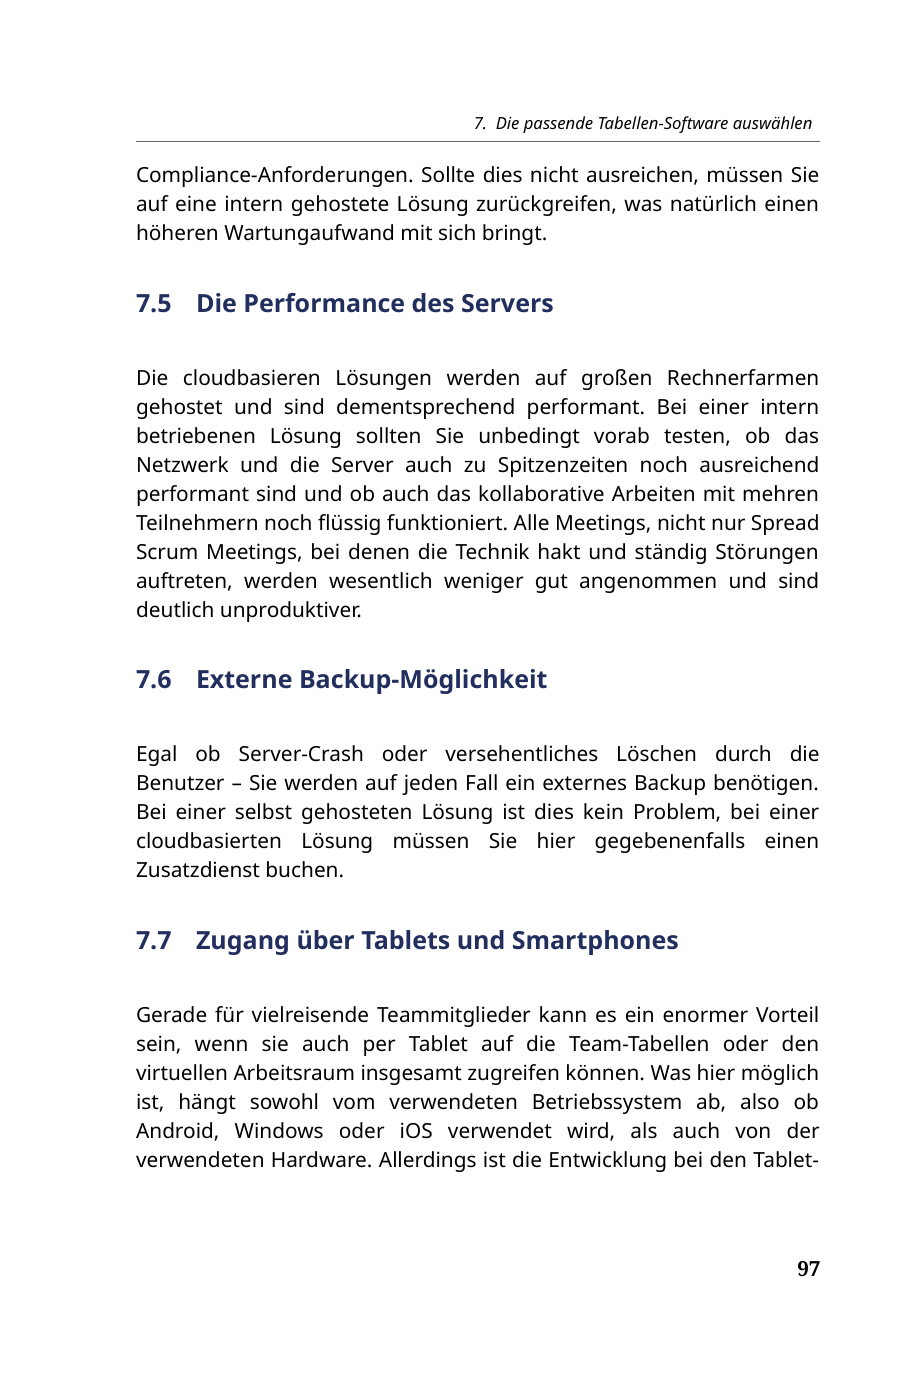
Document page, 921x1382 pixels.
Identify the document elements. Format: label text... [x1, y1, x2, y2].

text Compliance-Anforderungen. Sollte dies nicht ausreichen, müssen Sie auf eine intern gehostete Lösung zurückgreifen, was natürlich einen höheren Wartungaufwand mit sich bringt. [136, 159, 820, 246]
subtitle Zugang über Tablets und Smartphones [136, 922, 820, 956]
text Die cloudbasieren Lösungen werden auf großen Rechnerfarmen gehostet und sind dementsprechend performant. Bei einer intern betriebenen Lösung sollten Sie unbedingt vorab testen, ob das Netzwerk und die Server auch zu Spitzenzeiten noch ausreichend performant sind und ob auch das kollaborative Arbeiten mit mehren Teilnehmern noch flüssig funktioniert. Alle Meetings, nicht nur Spread Scrum Meetings, bei denen die Technik hakt und ständig Störungen auftreten, werden wesentlich weniger gut angenommen und sind deutlich unproduktiver. [136, 338, 820, 623]
text Egal ob Server-Crash oder versehentliches Löschen durch die Benutzer – Sie werden auf jeden Fall ein externes Backup benötigen. Bei einer selbst gehosteten Lösung ist dies kein Problem, bei einer cloudbasierten Lösung müssen Sie hier gegebenenfalls einen Zusatzdienst buchen. [136, 715, 820, 883]
text Gerade für vielreisende Teammitglieder kann es ein enormer Vorteil sein, wenn sie auch per Tablet auf die Team-Tabellen oder den virtuellen Arbeitsraum insgesamt zugreifen können. Was hier möglich ist, hängt sowohl vom verwendeten Betriebssystem ab, also ob Android, Windows oder iOS verwendet wird, als auch von der verwendeten Hardware. Allerdings ist die Entwicklung bei den Tablet- [136, 975, 820, 1173]
subtitle Externe Backup-Möglichkeit [136, 662, 820, 696]
subtitle Die Performance des Servers [136, 285, 820, 319]
